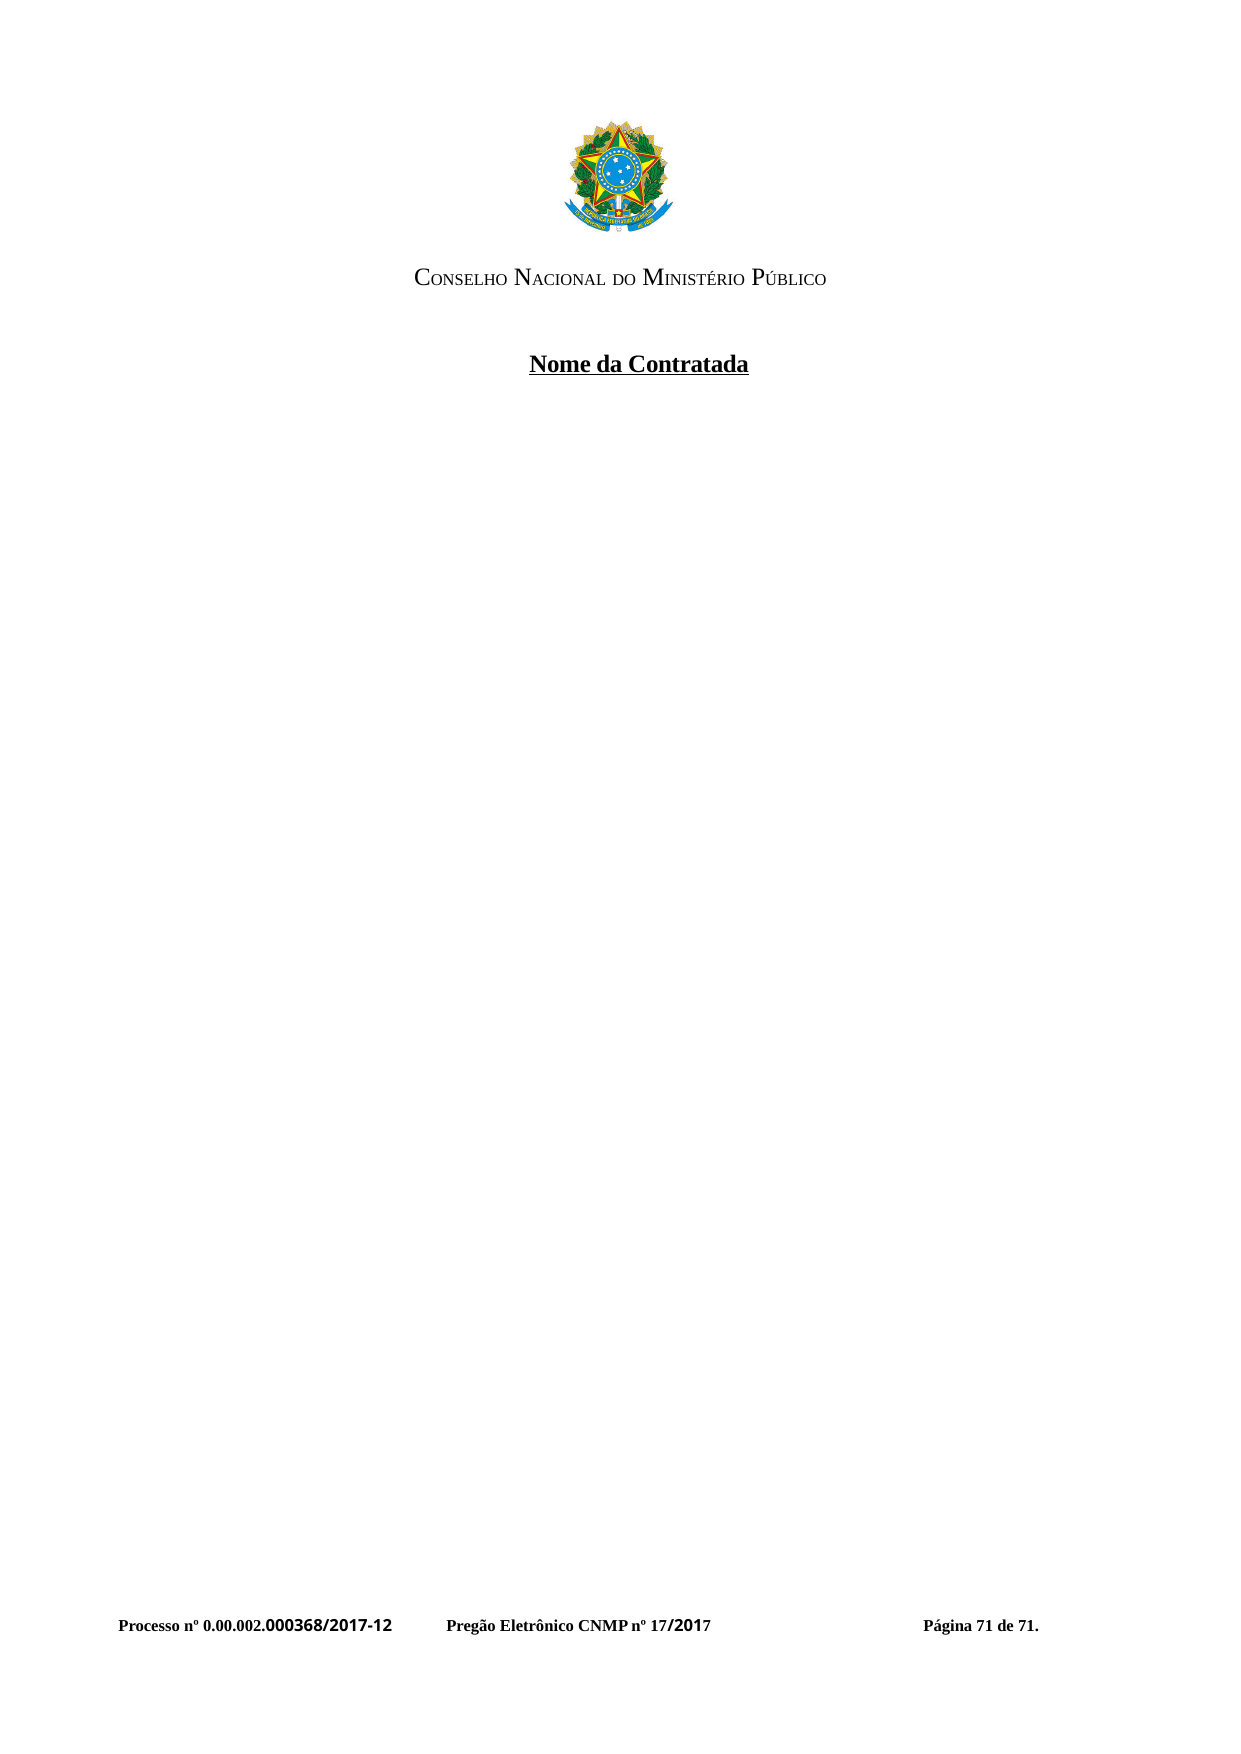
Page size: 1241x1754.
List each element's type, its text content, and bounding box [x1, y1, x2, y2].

text Nome da Contratada [156, 349, 1122, 378]
